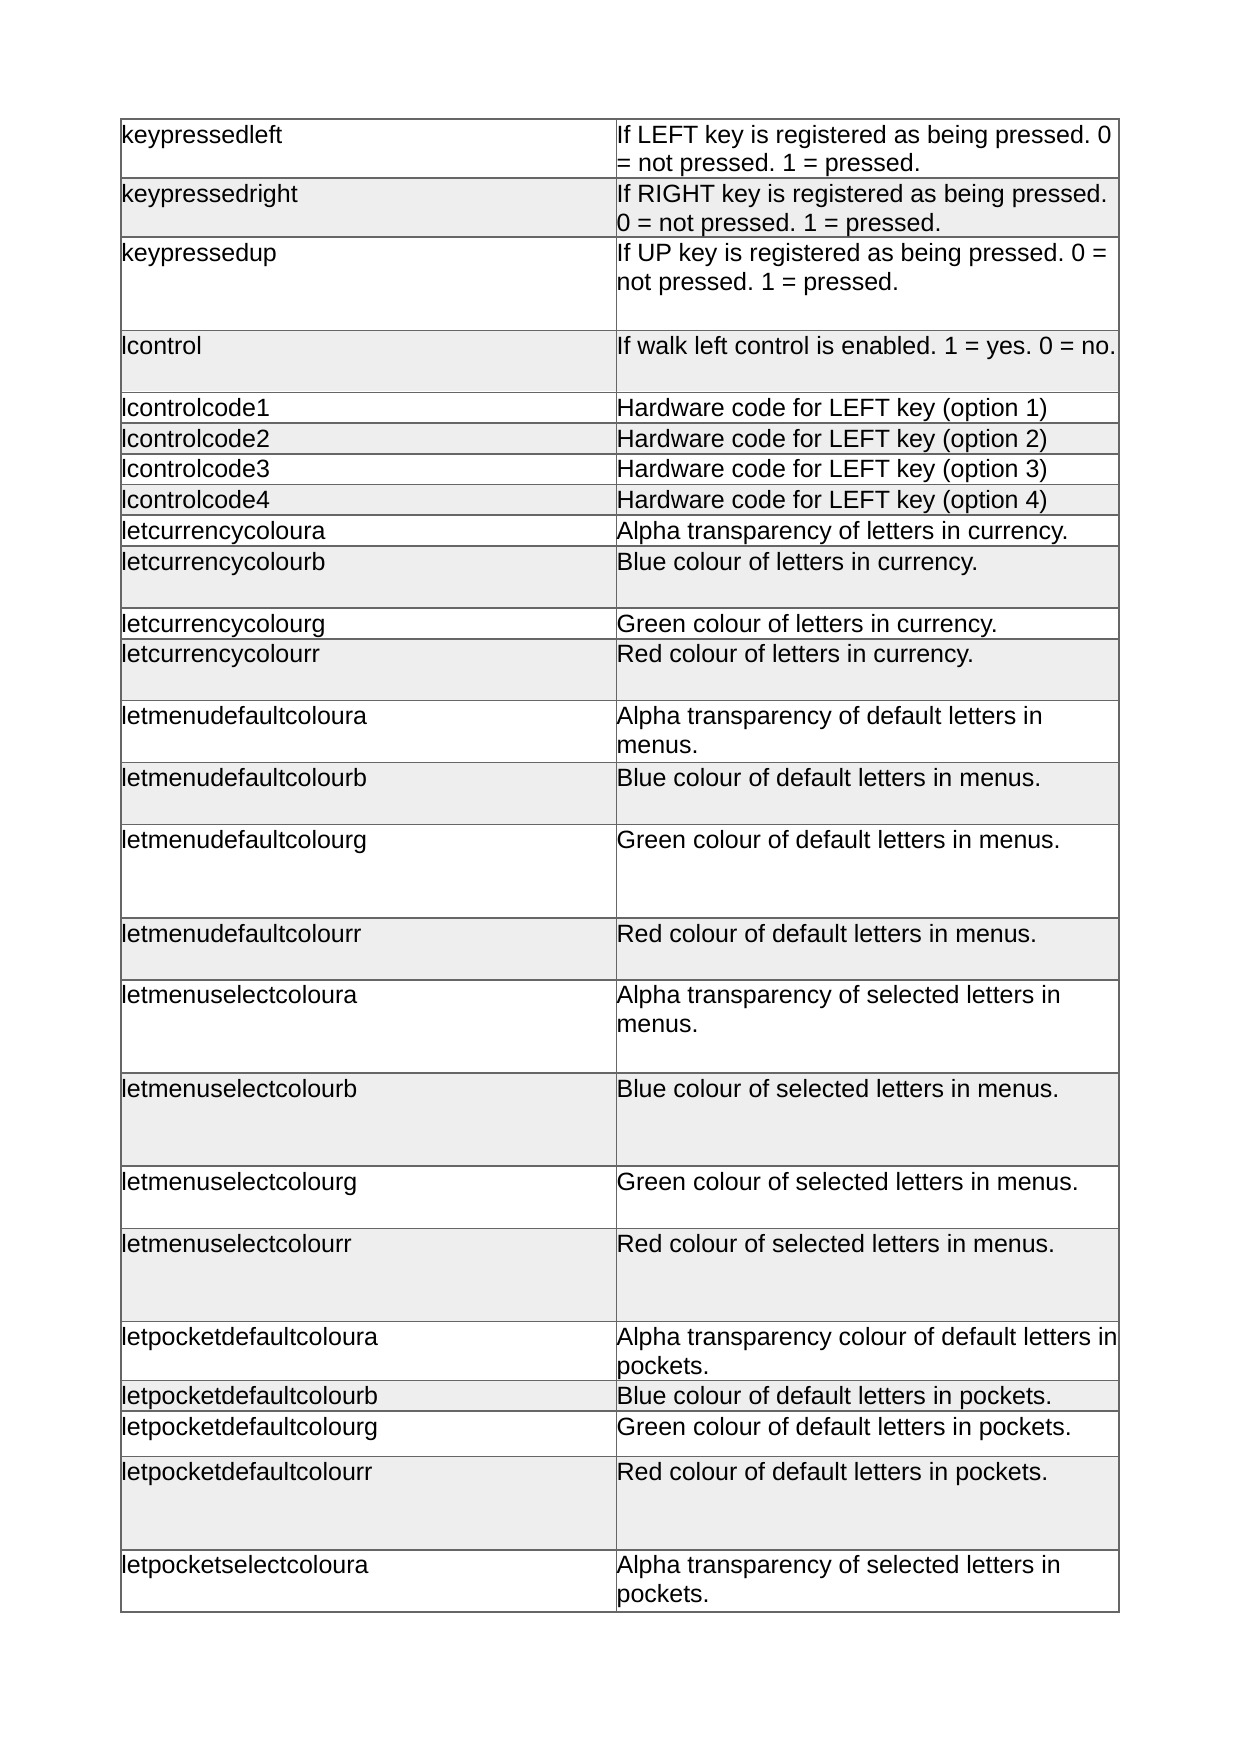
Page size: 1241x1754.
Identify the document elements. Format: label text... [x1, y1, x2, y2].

table_cell Alpha transparency colour of default letters in pockets. [617, 1322, 1118, 1380]
table_cell letpocketdefaultcoloura [122, 1322, 616, 1380]
table_cell Red colour of default letters in menus. [617, 919, 1118, 979]
table_cell Hardware code for LEFT key (option 4) [617, 485, 1118, 514]
table_cell lcontrolcode4 [122, 485, 616, 514]
table_cell lcontrol [122, 331, 616, 391]
table_cell letmenudefaultcolourb [122, 763, 616, 824]
table_cell Blue colour of selected letters in menus. [617, 1074, 1118, 1165]
table_cell letpocketdefaultcolourr [122, 1457, 616, 1549]
table_cell Red colour of selected letters in menus. [617, 1229, 1118, 1321]
table_cell Alpha transparency of selected letters in pockets. [617, 1551, 1118, 1611]
table_cell If UP key is registered as being pressed. 0 = not pressed. 1 = pressed. [617, 238, 1118, 329]
table_cell lcontrolcode1 [122, 393, 616, 422]
table_cell letcurrencycoloura [122, 516, 616, 545]
table_cell lcontrolcode2 [122, 424, 616, 453]
table_cell Green colour of default letters in pockets. [617, 1412, 1118, 1456]
table_cell Hardware code for LEFT key (option 1) [617, 393, 1118, 422]
table_cell If LEFT key is registered as being pressed. 0 = not pressed. 1 = pressed. [617, 120, 1118, 177]
table_cell Green colour of selected letters in menus. [617, 1167, 1118, 1227]
table_cell Red colour of letters in currency. [617, 640, 1118, 700]
table_cell letpocketdefaultcolourg [122, 1412, 616, 1456]
table_cell If RIGHT key is registered as being pressed. 0 = not pressed. 1 = pressed. [617, 179, 1118, 236]
table_cell Alpha transparency of selected letters in menus. [617, 981, 1118, 1072]
table_cell Red colour of default letters in pockets. [617, 1457, 1118, 1549]
table_cell Alpha transparency of default letters in menus. [617, 701, 1118, 762]
table_cell Hardware code for LEFT key (option 2) [617, 424, 1118, 453]
table_cell letmenudefaultcolourg [122, 825, 616, 917]
table_cell keypressedleft [122, 120, 616, 177]
table_cell Alpha transparency of letters in currency. [617, 516, 1118, 545]
table_cell Hardware code for LEFT key (option 3) [617, 455, 1118, 484]
table_cell letmenuselectcoloura [122, 981, 616, 1072]
table_cell keypressedright [122, 179, 616, 236]
table_cell Green colour of default letters in menus. [617, 825, 1118, 917]
table_cell letmenuselectcolourr [122, 1229, 616, 1321]
table_cell letmenudefaultcoloura [122, 701, 616, 762]
table_cell letmenuselectcolourg [122, 1167, 616, 1227]
table_cell letmenudefaultcolourr [122, 919, 616, 979]
table_cell letpocketdefaultcolourb [122, 1381, 616, 1410]
table_cell letmenuselectcolourb [122, 1074, 616, 1165]
table_cell If walk left control is enabled. 1 = yes. 0 = no. [617, 331, 1118, 391]
table_cell letpocketselectcoloura [122, 1551, 616, 1611]
table_cell lcontrolcode3 [122, 455, 616, 484]
table_cell Blue colour of default letters in pockets. [617, 1381, 1118, 1410]
table_cell letcurrencycolourg [122, 609, 616, 638]
table_cell letcurrencycolourb [122, 547, 616, 607]
table_cell Blue colour of default letters in menus. [617, 763, 1118, 824]
table_cell Blue colour of letters in currency. [617, 547, 1118, 607]
table_cell keypressedup [122, 238, 616, 329]
table_cell letcurrencycolourr [122, 640, 616, 700]
table_cell Green colour of letters in currency. [617, 609, 1118, 638]
